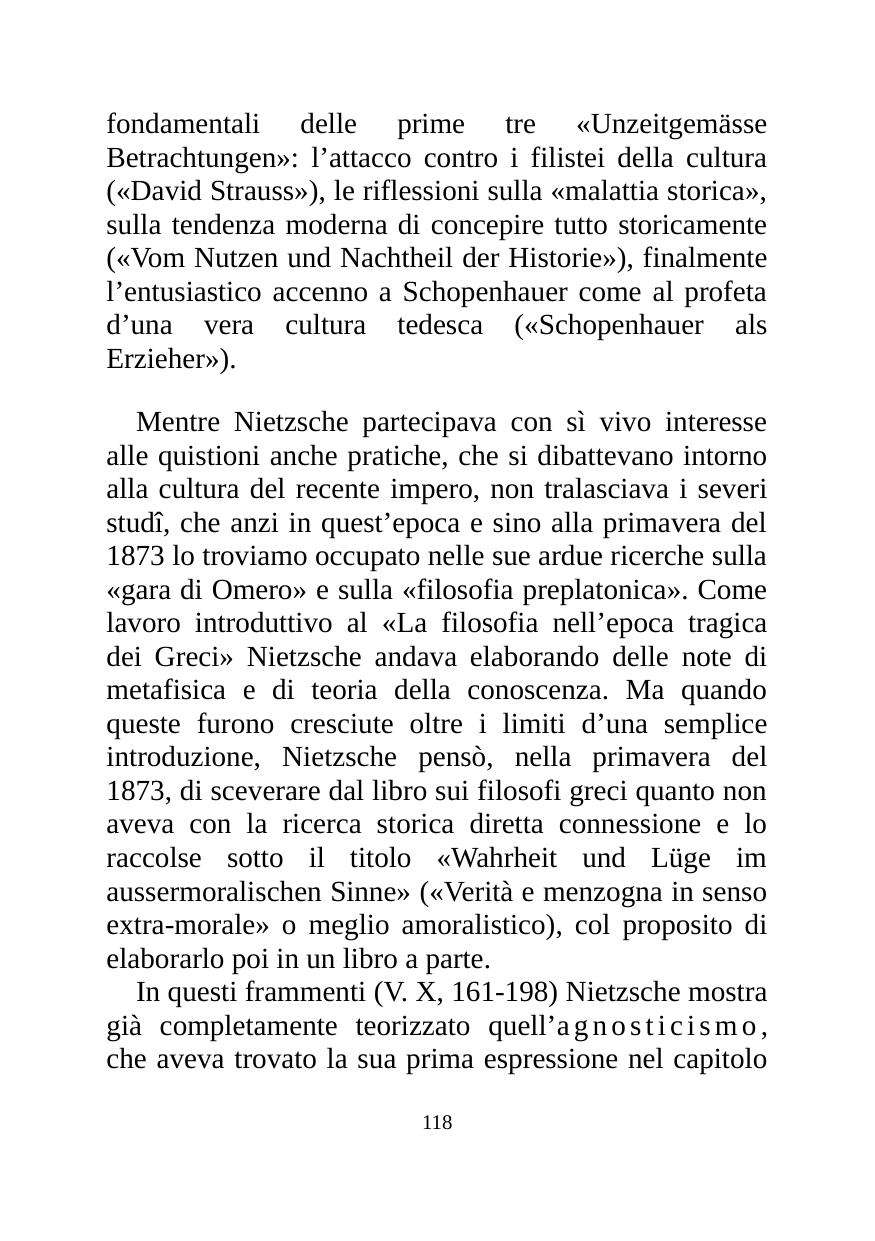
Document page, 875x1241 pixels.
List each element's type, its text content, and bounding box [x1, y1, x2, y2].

text fondamentali delle prime tre «Unzeitgemässe Betrachtungen»: l’attacco contro i filistei della cultura («David Strauss»), le riflessioni sulla «malattia storica», sulla tendenza moderna di concepire tutto storicamente («Vom Nutzen und Nachtheil der Historie»), finalmente l’entusiastico accenno a Schopenhauer come al profeta d’una vera cultura tedesca («Schopenhauer als Erzieher»). [106, 106, 768, 374]
text In questi frammenti (V. X, 161-198) Nietzsche mostra già completamente teorizzato quell’agnosticismo, che aveva trovato la sua prima espressione nel capitolo [106, 974, 768, 1075]
text Mentre Nietzsche partecipava con sì vivo interesse alle quistioni anche pratiche, che si dibattevano intorno alla cultura del recente impero, non tralasciava i severi studî, che anzi in quest’epoca e sino alla primavera del 1873 lo troviamo occupato nelle sue ardue ricerche sulla «gara di Omero» e sulla «filosofia preplatonica». Come lavoro introduttivo al «La filosofia nell’epoca tragica dei Greci» Nietzsche andava elaborando delle note di metafisica e di teoria della conoscenza. Ma quando queste furono cresciute oltre i limiti d’una semplice introduzione, Nietzsche pensò, nella primavera del 1873, di sceverare dal libro sui filosofi greci quanto non aveva con la ricerca storica diretta connessione e lo raccolse sotto il titolo «Wahrheit und Lüge im aussermoralischen Sinne» («Verità e menzogna in senso extra-morale» o meglio amoralistico), col proposito di elaborarlo poi in un libro a parte. [106, 404, 768, 974]
